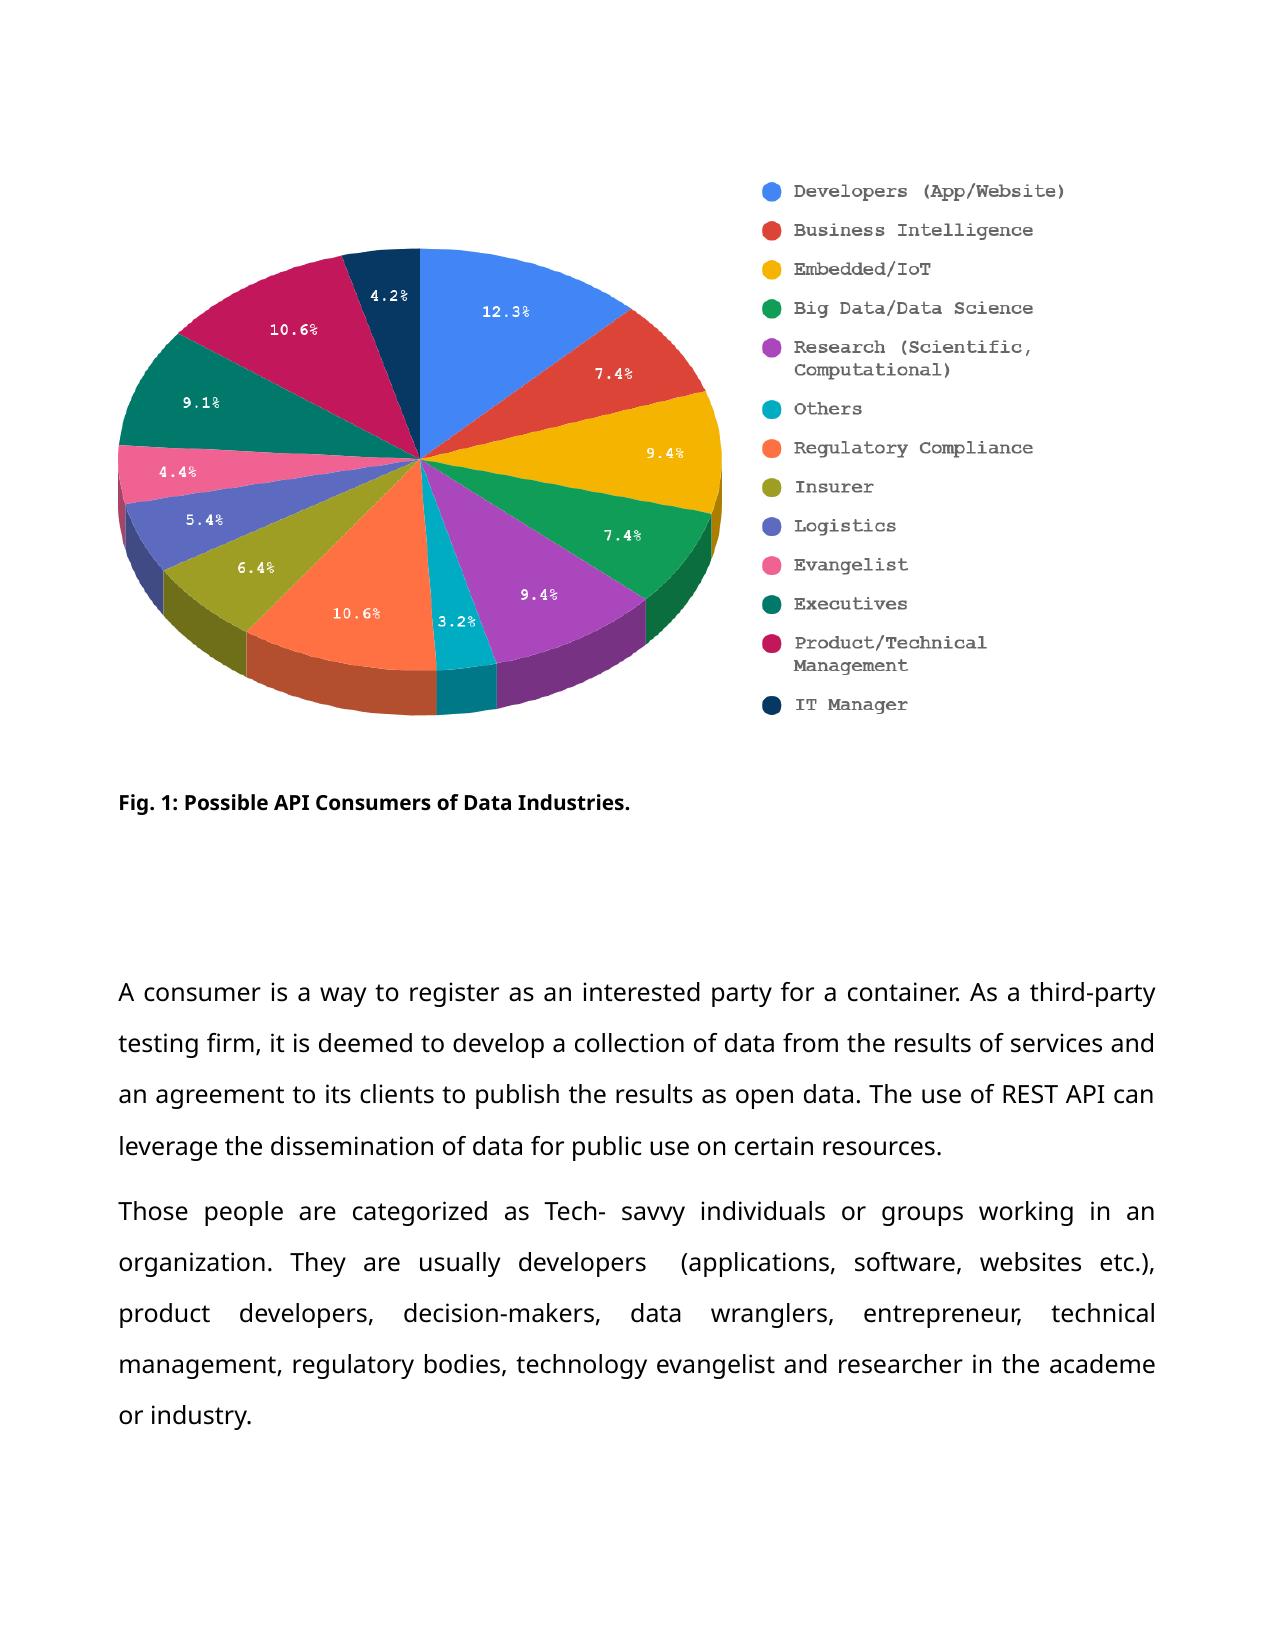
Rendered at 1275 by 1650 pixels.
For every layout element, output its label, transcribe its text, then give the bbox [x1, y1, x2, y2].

text Those people are categorized as Tech- savvy individuals or groups working in an organization. They are usually developers (applications, software, websites etc.), product developers, decision-makers, data wranglers, entrepreneur, technical management, regulatory bodies, technology evangelist and researcher in the academe or industry. [118, 1194, 1157, 1432]
picture [118, 181, 1094, 783]
text A consumer is a way to register as an interested party for a container. As a third-party testing firm, it is deemed to develop a collection of data from the results of services and an agreement to its clients to publish the results as open data. The use of REST API can leverage the dissemination of data for public use on certain resources. [118, 975, 1157, 1162]
text Fig. 1: Possible API Consumers of Data Industries. [118, 783, 1093, 816]
